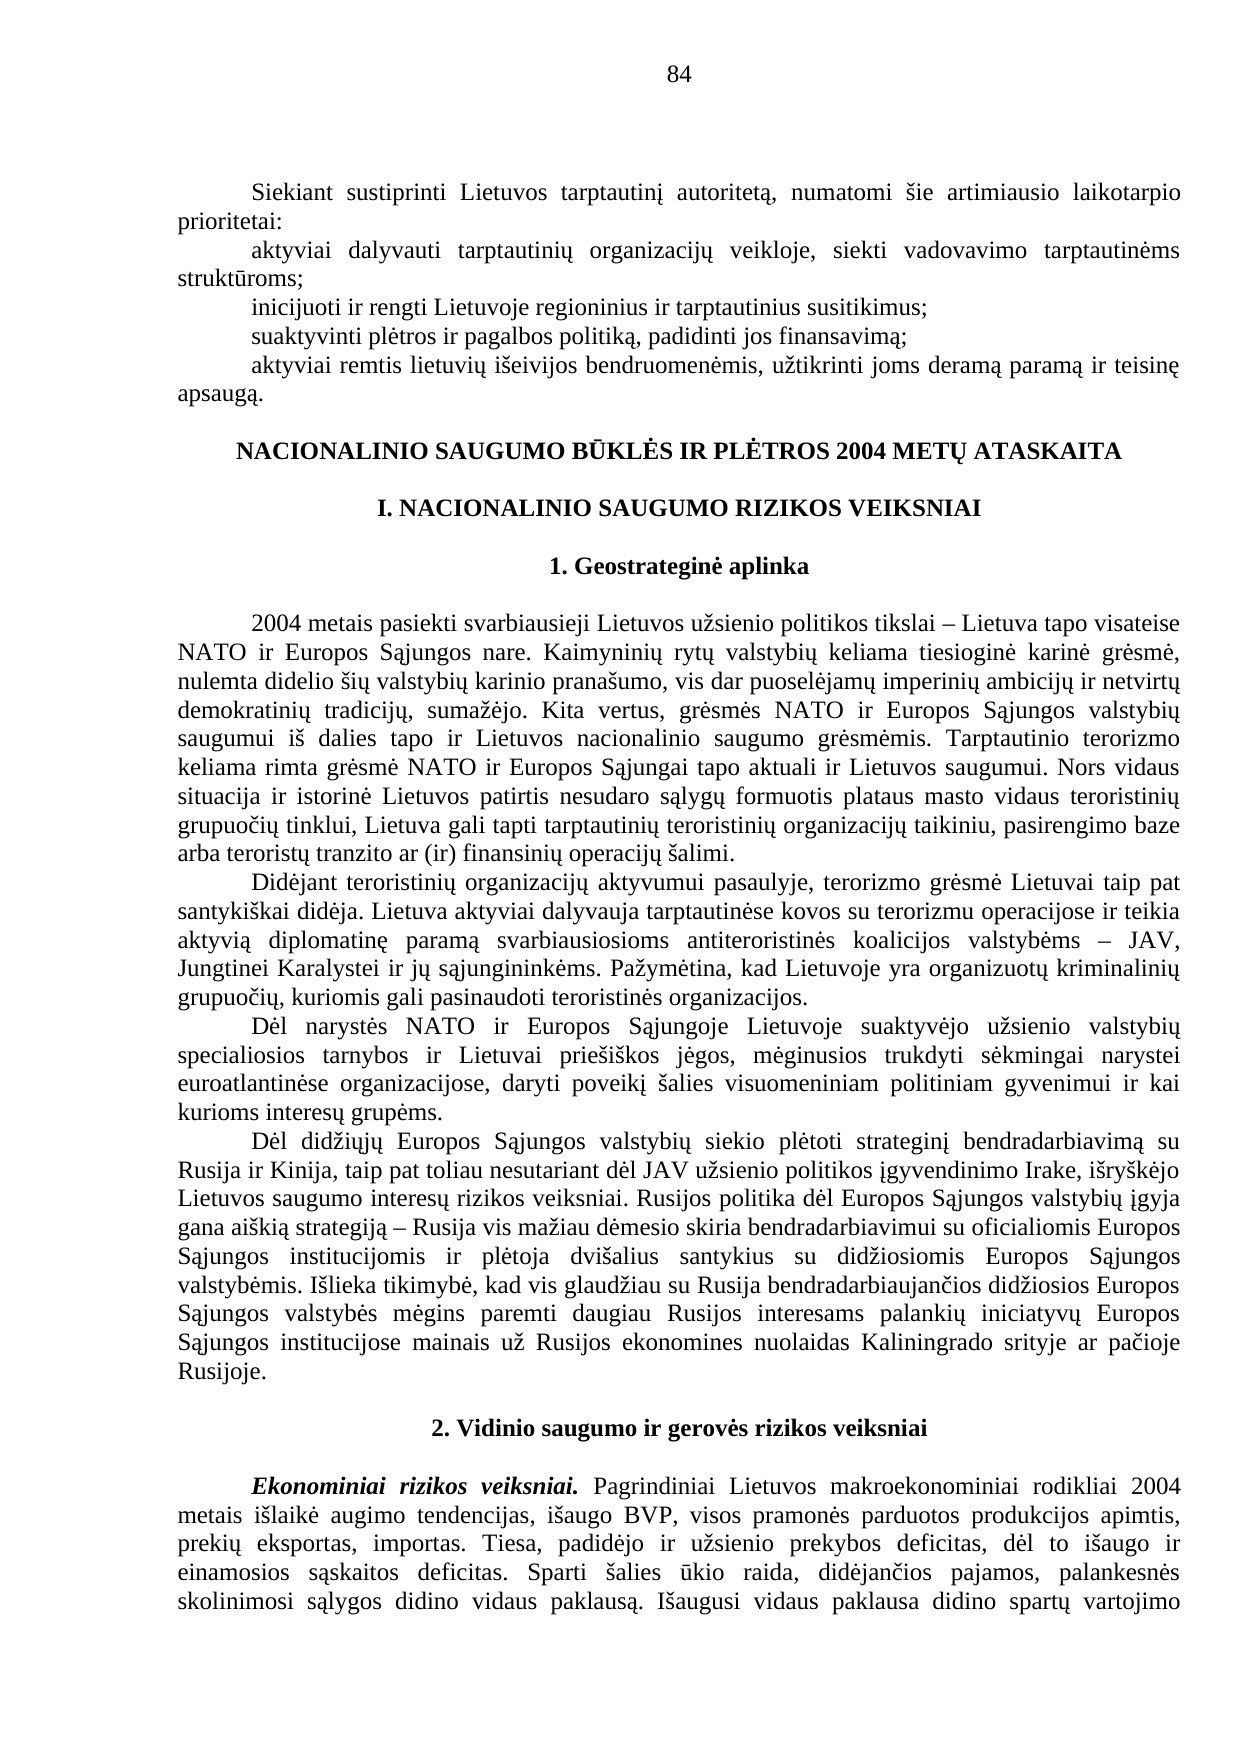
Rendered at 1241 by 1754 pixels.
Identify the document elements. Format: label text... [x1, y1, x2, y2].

text 1. Geostrateginė aplinka [177, 551, 1181, 580]
text Siekiant sustiprinti Lietuvos tarptautinį autoritetą, numatomi šie artimiausio laikotarpio prioritetai: [177, 177, 1181, 235]
text I. Nacionalinio saugumo rizikos veiksniai [177, 493, 1181, 522]
text aktyviai dalyvauti tarptautinių organizacijų veikloje, siekti vadovavimo tarptautinėms struktūroms; [177, 235, 1181, 292]
text suaktyvinti plėtros ir pagalbos politiką, padidinti jos finansavimą; [177, 321, 1181, 350]
text 2. Vidinio saugumo ir gerovės rizikos veiksniai [177, 1413, 1181, 1442]
text Dėl narystės NATO ir Europos Sąjungoje Lietuvoje suaktyvėjo užsienio valstybių specialiosios tarnybos ir Lietuvai priešiškos jėgos, mėginusios trukdyti sėkmingai narystei euroatlantinėse organizacijose, daryti poveikį šalies visuomeniniam politiniam gyvenimui ir kai kurioms interesų grupėms. [177, 1011, 1181, 1126]
text NACIONALINIO SAUGUMO BŪKLĖS IR PLĖTROS 2004 METŲ ATASKAITA [177, 436, 1181, 465]
text aktyviai remtis lietuvių išeivijos bendruomenėmis, užtikrinti joms deramą paramą ir teisinę apsaugą. [177, 350, 1181, 407]
text Didėjant teroristinių organizacijų aktyvumui pasaulyje, terorizmo grėsmė Lietuvai taip pat santykiškai didėja. Lietuva aktyviai dalyvauja tarptautinėse kovos su terorizmu operacijose ir teikia aktyvią diplomatinę paramą svarbiausiosioms antiteroristinės koalicijos valstybėms – JAV, Jungtinei Karalystei ir jų sąjungininkėms. Pažymėtina, kad Lietuvoje yra organizuotų kriminalinių grupuočių, kuriomis gali pasinaudoti teroristinės organizacijos. [177, 867, 1181, 1011]
text Ekonominiai rizikos veiksniai. Pagrindiniai Lietuvos makroekonominiai rodikliai 2004 metais išlaikė augimo tendencijas, išaugo BVP, visos pramonės parduotos produkcijos apimtis, prekių eksportas, importas. Tiesa, padidėjo ir užsienio prekybos deficitas, dėl to išaugo ir einamosios sąskaitos deficitas. Sparti šalies ūkio raida, didėjančios pajamos, palankesnės skolinimosi sąlygos didino vidaus paklausą. Išaugusi vidaus paklausa didino spartų vartojimo [177, 1471, 1181, 1615]
text Dėl didžiųjų Europos Sąjungos valstybių siekio plėtoti strateginį bendradarbiavimą su Rusija ir Kinija, taip pat toliau nesutariant dėl JAV užsienio politikos įgyvendinimo Irake, išryškėjo Lietuvos saugumo interesų rizikos veiksniai. Rusijos politika dėl Europos Sąjungos valstybių įgyja gana aiškią strategiją – Rusija vis mažiau dėmesio skiria bendradarbiavimui su oficialiomis Europos Sąjungos institucijomis ir plėtoja dvišalius santykius su didžiosiomis Europos Sąjungos valstybėmis. Išlieka tikimybė, kad vis glaudžiau su Rusija bendradarbiaujančios didžiosios Europos Sąjungos valstybės mėgins paremti daugiau Rusijos interesams palankių iniciatyvų Europos Sąjungos institucijose mainais už Rusijos ekonomines nuolaidas Kaliningrado srityje ar pačioje Rusijoje. [177, 1126, 1181, 1385]
text 2004 metais pasiekti svarbiausieji Lietuvos užsienio politikos tikslai – Lietuva tapo visateise NATO ir Europos Sąjungos nare. Kaimyninių rytų valstybių keliama tiesioginė karinė grėsmė, nulemta didelio šių valstybių karinio pranašumo, vis dar puoselėjamų imperinių ambicijų ir netvirtų demokratinių tradicijų, sumažėjo. Kita vertus, grėsmės NATO ir Europos Sąjungos valstybių saugumui iš dalies tapo ir Lietuvos nacionalinio saugumo grėsmėmis. Tarptautinio terorizmo keliama rimta grėsmė NATO ir Europos Sąjungai tapo aktuali ir Lietuvos saugumui. Nors vidaus situacija ir istorinė Lietuvos patirtis nesudaro sąlygų formuotis plataus masto vidaus teroristinių grupuočių tinklui, Lietuva gali tapti tarptautinių teroristinių organizacijų taikiniu, pasirengimo baze arba teroristų tranzito ar (ir) finansinių operacijų šalimi. [177, 608, 1181, 867]
text inicijuoti ir rengti Lietuvoje regioninius ir tarptautinius susitikimus; [177, 292, 1181, 321]
